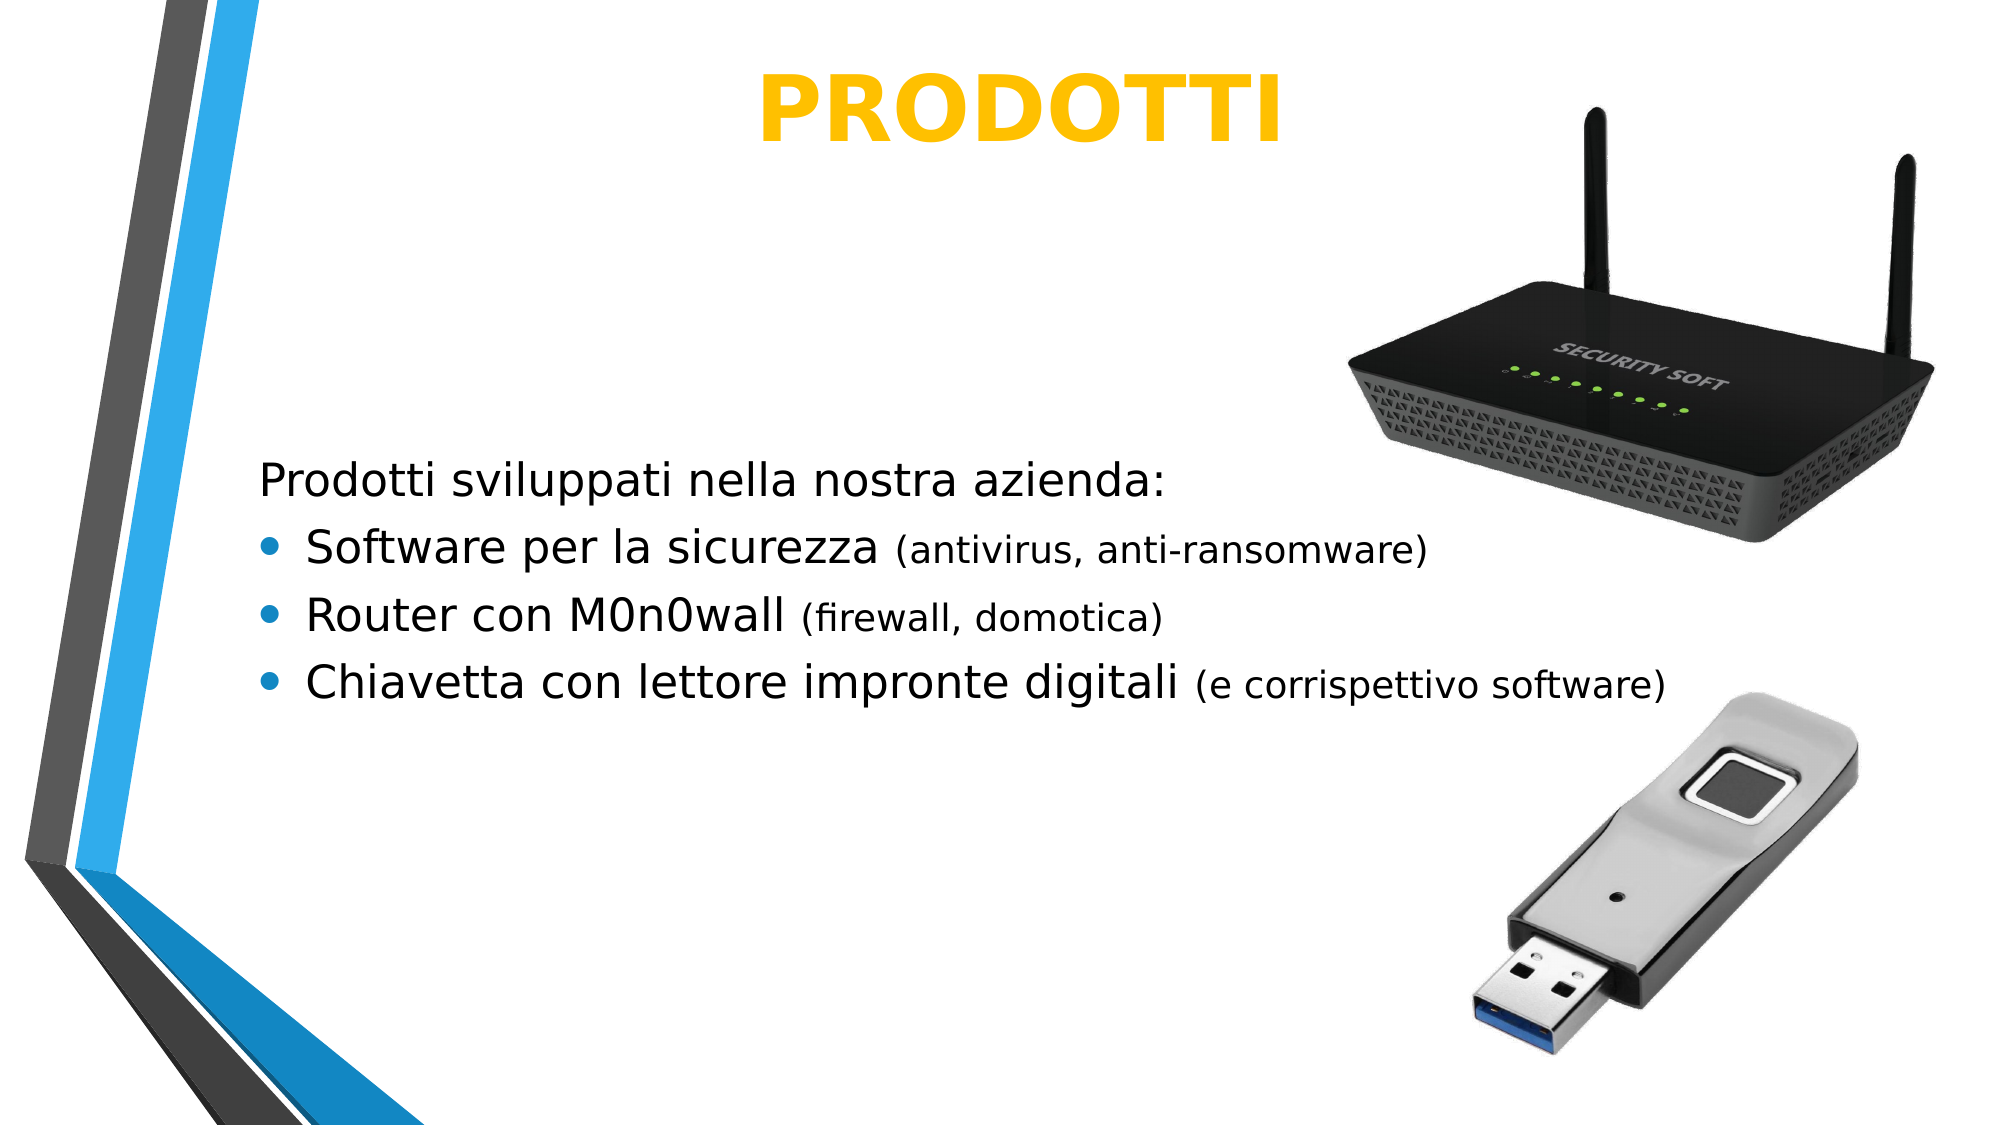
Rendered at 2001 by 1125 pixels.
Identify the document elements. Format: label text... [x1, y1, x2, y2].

picture [1452, 660, 1879, 1087]
title PRODOTTI [199, 23, 1843, 186]
picture [1346, 105, 1936, 544]
list Prodotti sviluppati nella nostra azienda: Software per la sicurezza (antivirus, anti-ransomware) Router con M0n0wall (firewall, domotica) Chiavetta con lettore impronte digitali (e corrispettivo software) [243, 323, 1887, 836]
